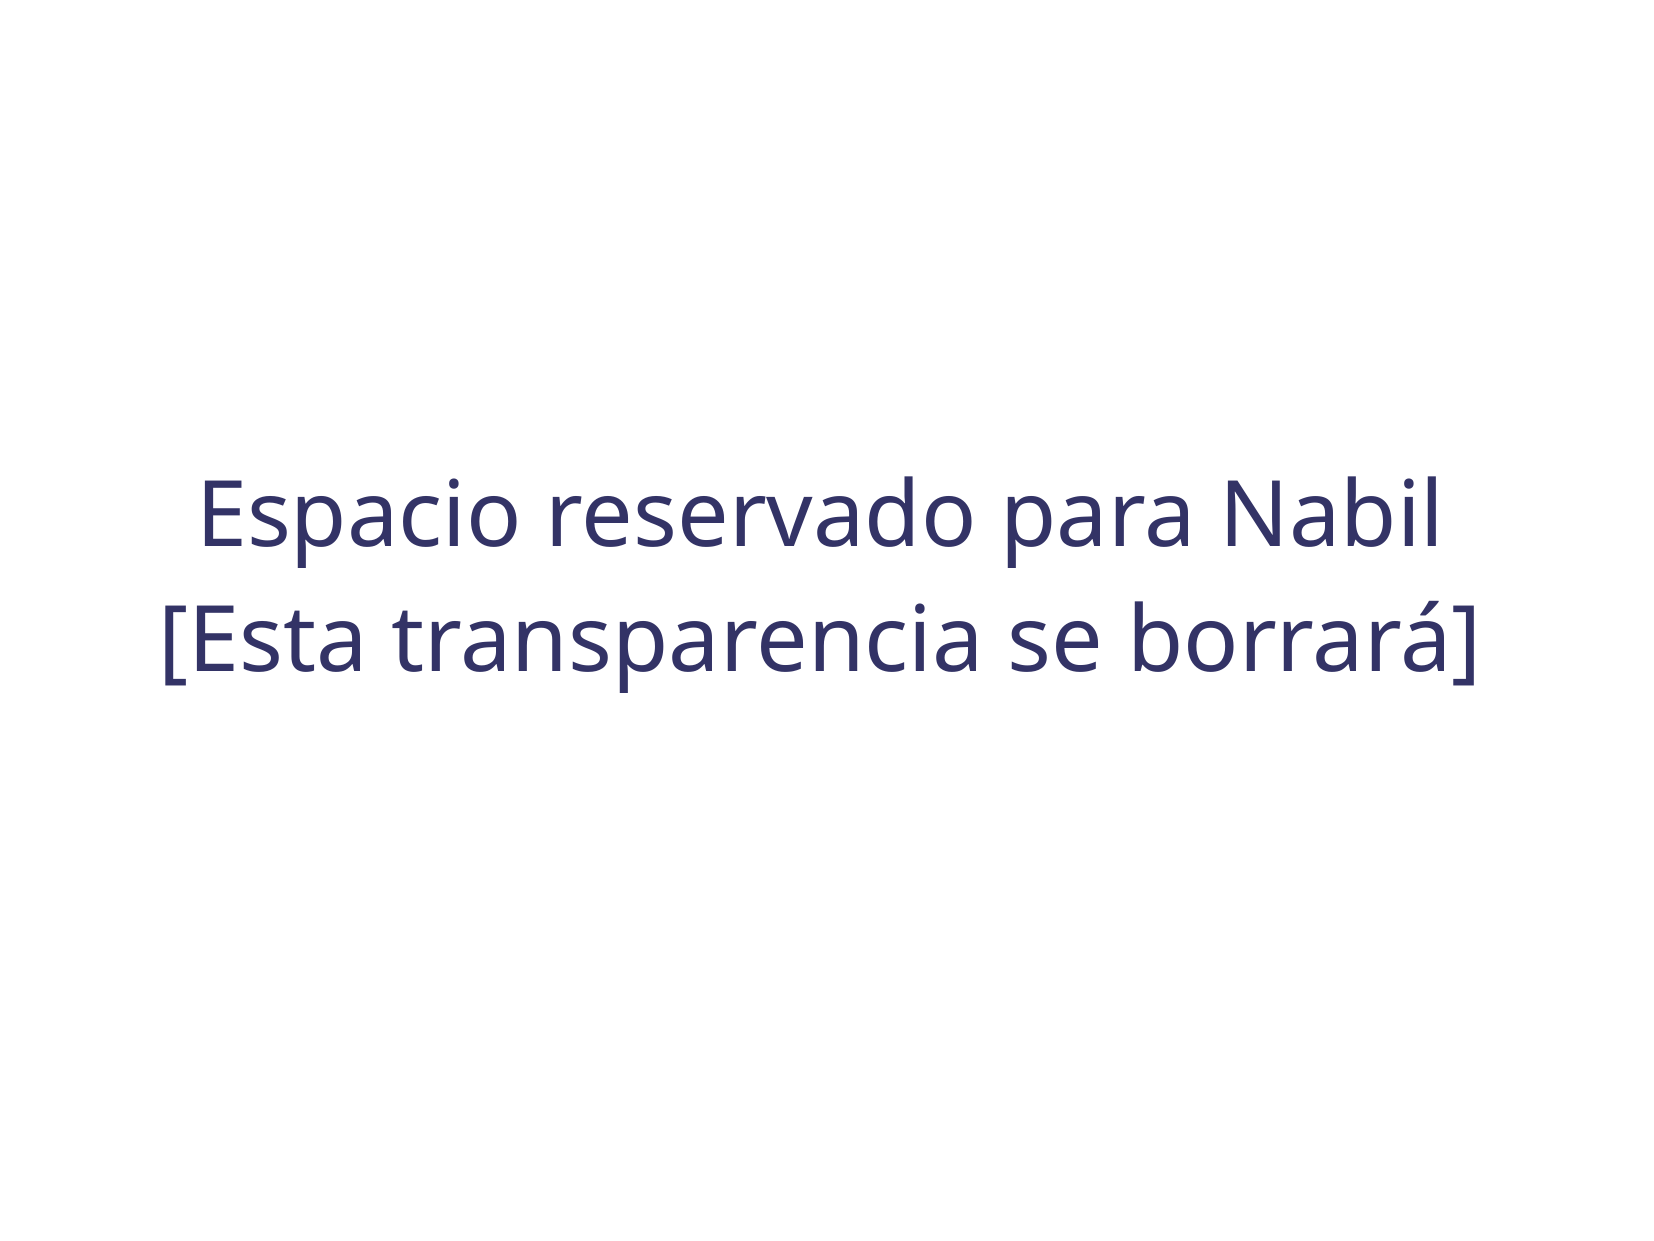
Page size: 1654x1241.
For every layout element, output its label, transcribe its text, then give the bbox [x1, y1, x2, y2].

title Espacio reservado para Nabil [Esta transparencia se borrará] [76, 413, 1565, 734]
